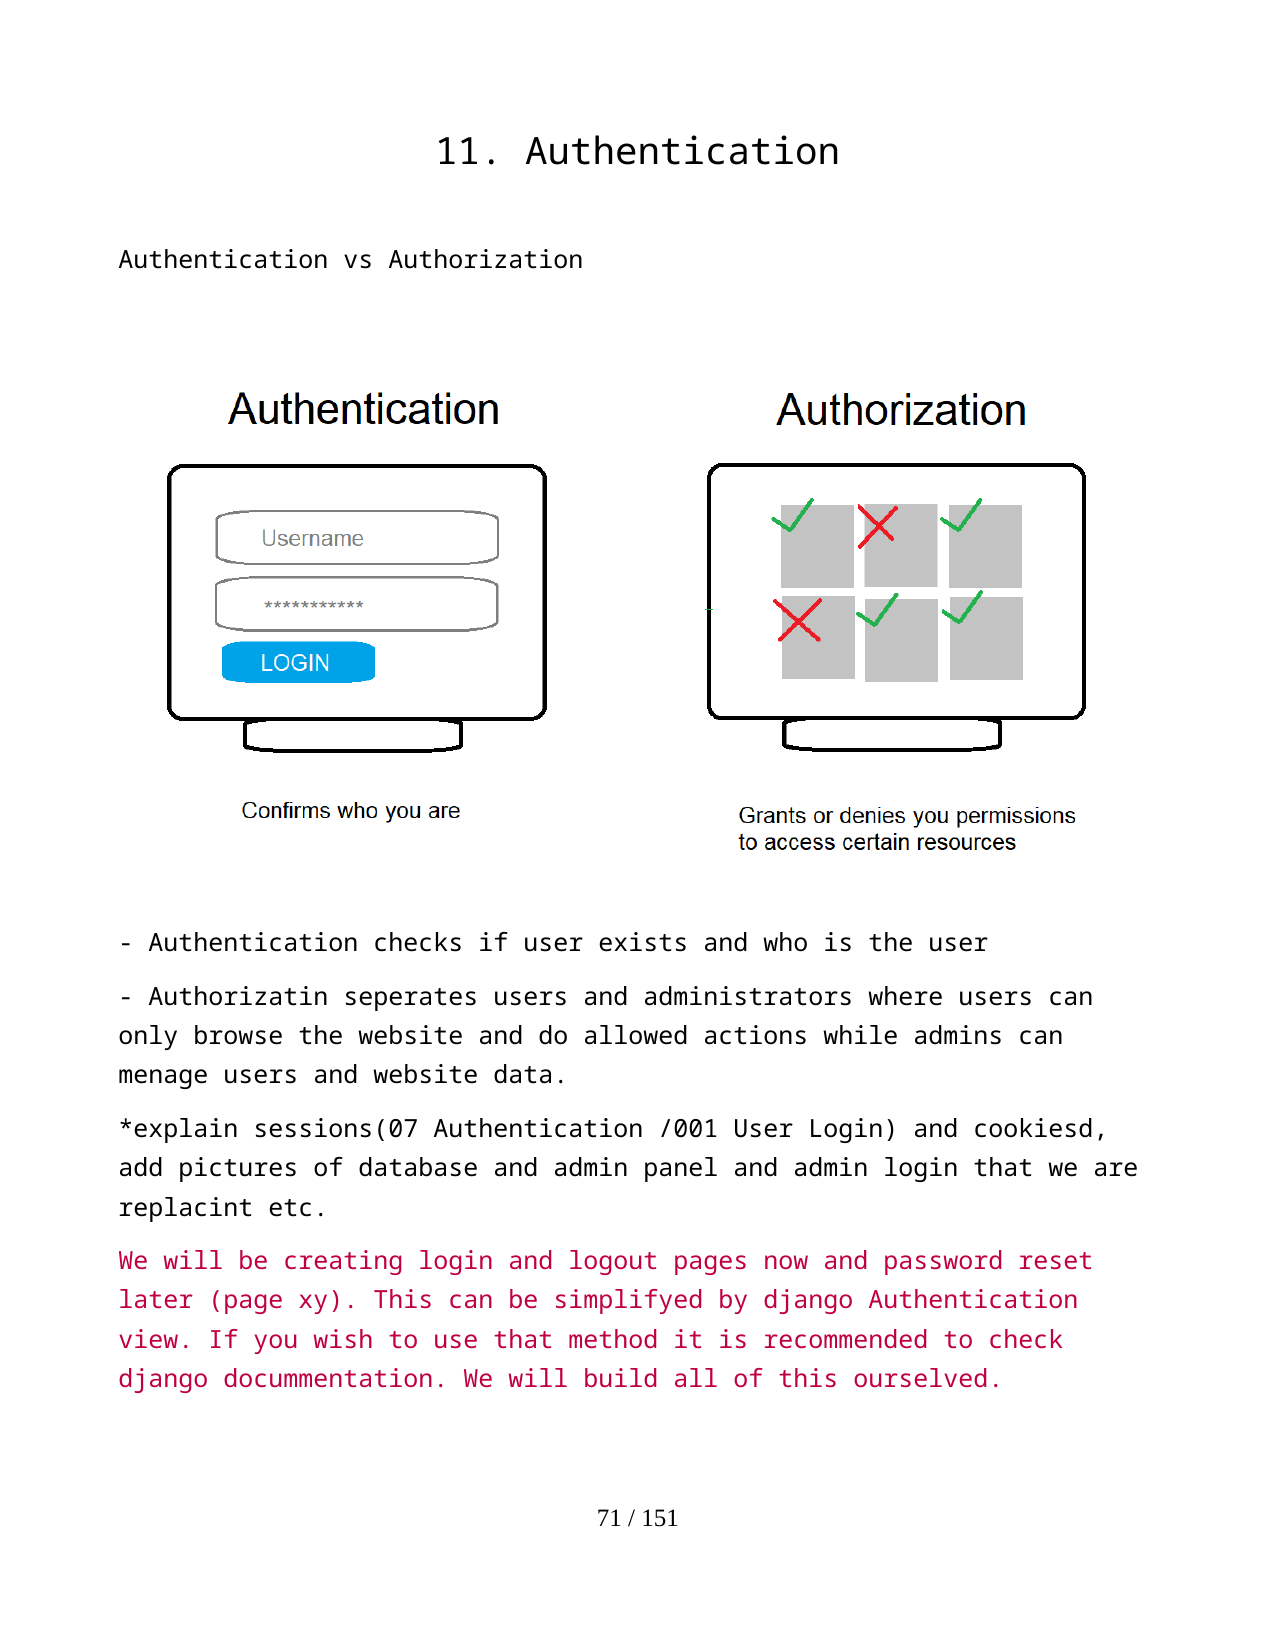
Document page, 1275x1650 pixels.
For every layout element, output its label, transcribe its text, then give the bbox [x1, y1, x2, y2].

text *explain sessions(07 Authentication /001 User Login) and cookiesd, add pictures of database and admin panel and admin login that we are replacint etc. [118, 1111, 1157, 1223]
picture [118, 349, 1157, 920]
text We will be creating login and logout pages now and password reset later (page xy). This can be simplifyed by django Authentication view. If you wish to use that method it is recommended to check django docummentation. We will build all of this ourselved. [118, 1243, 1157, 1394]
subtitle 11. Authentication [118, 124, 1157, 175]
text Authentication vs Authorization [118, 242, 1157, 276]
text - Authentication checks if user exists and who is the user [118, 920, 1157, 959]
text - Authorizatin seperates users and administrators where users can only browse the website and do allowed actions while admins can menage users and website data. [118, 979, 1157, 1091]
